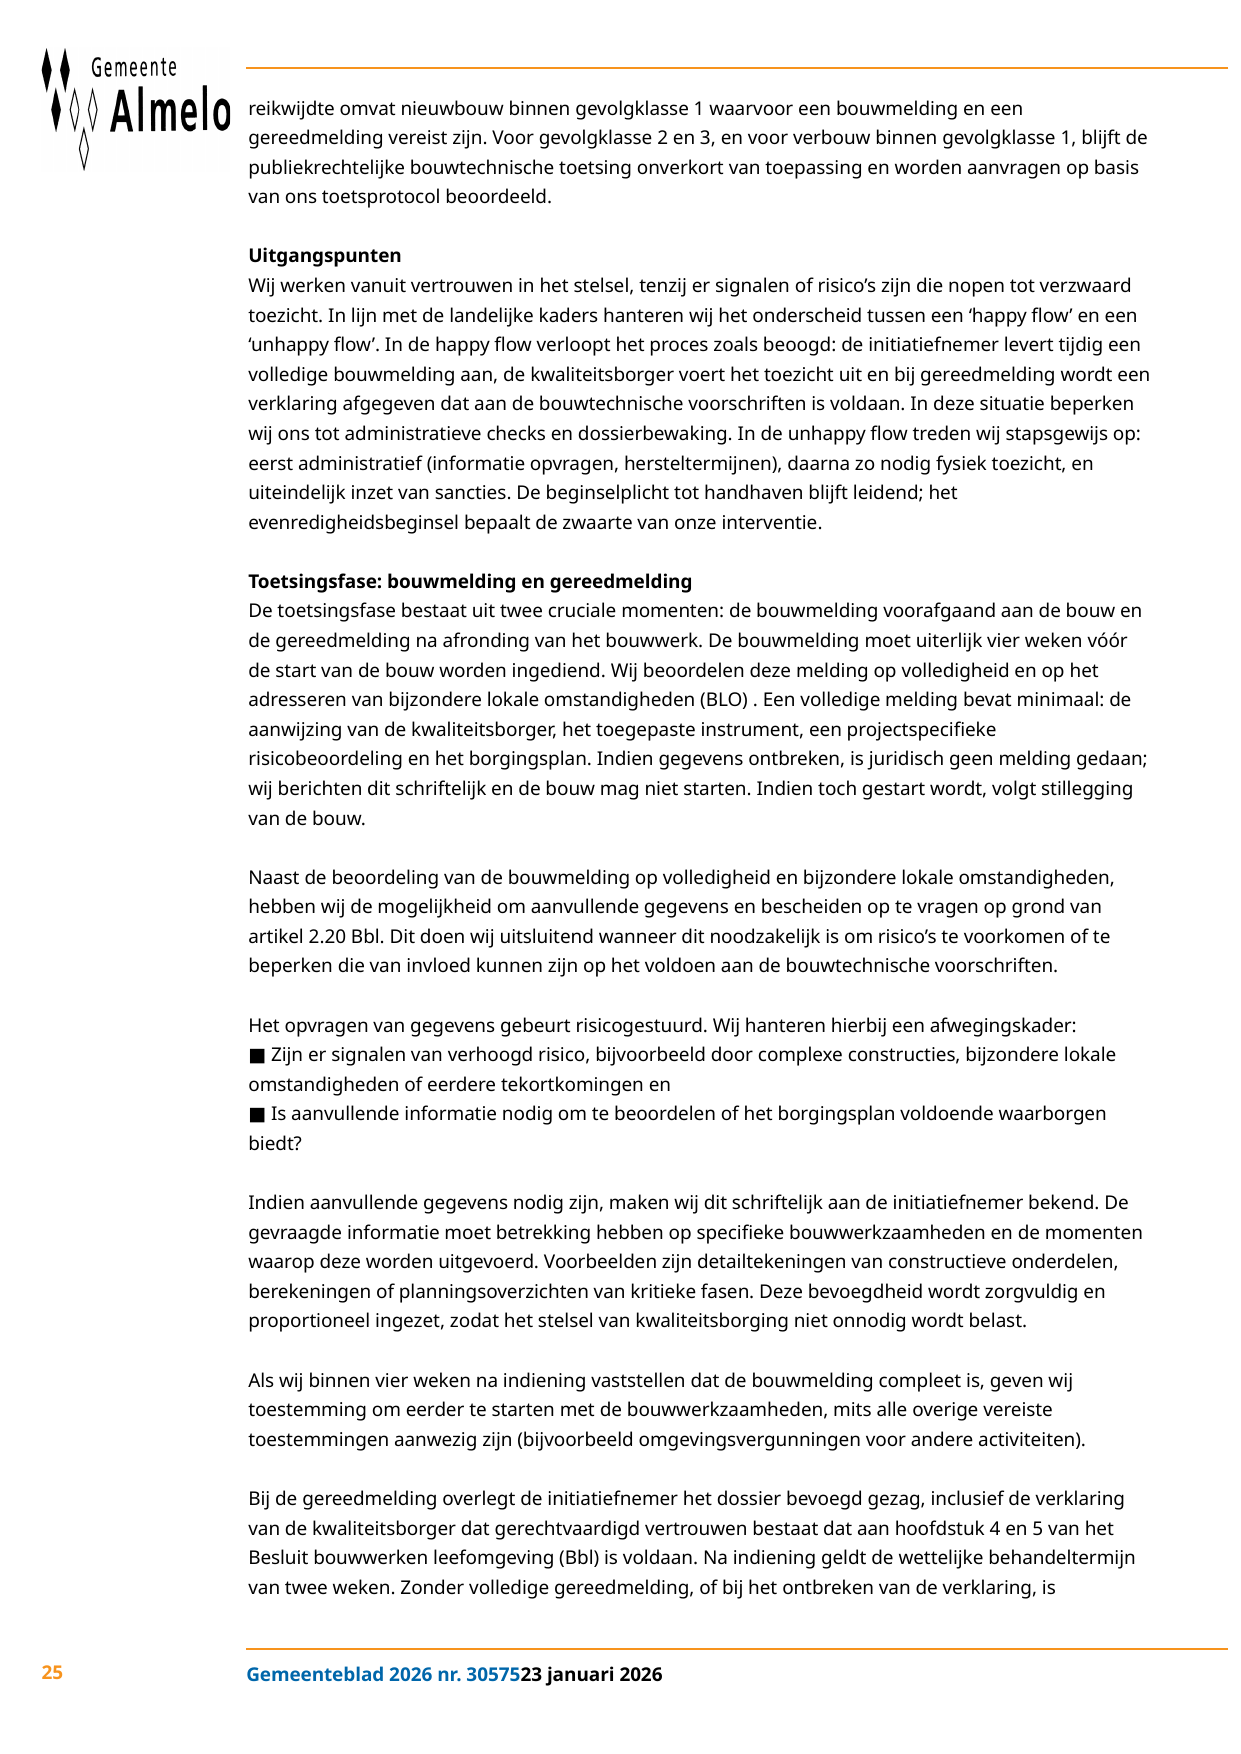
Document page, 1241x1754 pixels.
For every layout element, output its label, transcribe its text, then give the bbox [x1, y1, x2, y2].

picture [41, 47, 231, 172]
text Bij de gereedmelding overlegt de initiatiefnemer het dossier bevoegd gezag, inclusief de verklaring van de kwaliteitsborger dat gerechtvaardigd vertrouwen bestaat dat aan hoofdstuk 4 en 5 van het Besluit bouwwerken leefomgeving (Bbl) is voldaan. Na indiening geldt de wettelijke behandeltermijn van twee weken. Zonder volledige gereedmelding, of bij het ontbreken van de verklaring, is [248, 1485, 1152, 1600]
text Naast de beoordeling van de bouwmelding op volledigheid en bijzondere lokale omstandigheden, hebben wij de mogelijkheid om aanvullende gegevens en bescheiden op te vragen op grond van artikel 2.20 Bbl. Dit doen wij uitsluitend wanneer dit noodzakelijk is om risico’s te voorkomen of te beperken die van invloed kunnen zijn op het voldoen aan de bouwtechnische voorschriften. [248, 864, 1152, 978]
text ■ Is aanvullende informatie nodig om te beoordelen of het borgingsplan voldoende waarborgen biedt? [248, 1101, 1152, 1156]
text De toetsingsfase bestaat uit twee cruciale momenten: de bouwmelding voorafgaand aan de bouw en de gereedmelding na afronding van het bouwwerk. De bouwmelding moet uiterlijk vier weken vóór de start van de bouw worden ingediend. Wij beoordelen deze melding op volledigheid en op het adresseren van bijzondere lokale omstandigheden (BLO) . Een volledige melding bevat minimaal: de aanwijzing van de kwaliteitsborger, het toegepaste instrument, een projectspecifieke risicobeoordeling en het borgingsplan. Indien gegevens ontbreken, is juridisch geen melding gedaan; wij berichten dit schriftelijk en de bouw mag niet starten. Indien toch gestart wordt, volgt stillegging van de bouw. [248, 598, 1152, 831]
text Toetsingsfase: bouwmelding en gereedmelding [248, 568, 1152, 594]
text Het opvragen van gegevens gebeurt risicogestuurd. Wij hanteren hierbij een afwegingskader: [248, 1012, 1152, 1038]
text ■ Zijn er signalen van verhoogd risico, bijvoorbeeld door complexe constructies, bijzondere lokale omstandigheden of eerdere tekortkomingen en [248, 1041, 1152, 1097]
text Wij werken vanuit vertrouwen in het stelsel, tenzij er signalen of risico’s zijn die nopen tot verzwaard toezicht. In lijn met de landelijke kaders hanteren wij het onderscheid tussen een ‘happy flow’ en een ‘unhappy flow’. In de happy flow verloopt het proces zoals beoogd: de initiatiefnemer levert tijdig een volledige bouwmelding aan, de kwaliteitsborger voert het toezicht uit en bij gereedmelding wordt een verklaring afgegeven dat aan de bouwtechnische voorschriften is voldaan. In deze situatie beperken wij ons tot administratieve checks en dossierbewaking. In de unhappy flow treden wij stapsgewijs op: eerst administratief (informatie opvragen, hersteltermijnen), daarna zo nodig fysiek toezicht, en uiteindelijk inzet van sancties. De beginselplicht tot handhaven blijft leidend; het evenredigheidsbeginsel bepaalt de zwaarte van onze interventie. [248, 272, 1152, 535]
text Als wij binnen vier weken na indiening vaststellen dat de bouwmelding compleet is, geven wij toestemming om eerder te starten met de bouwwerkzaamheden, mits alle overige vereiste toestemmingen aanwezig zijn (bijvoorbeeld omgevingsvergunningen voor andere activiteiten). [248, 1367, 1152, 1452]
text Uitgangspunten [248, 243, 1152, 268]
text Indien aanvullende gegevens nodig zijn, maken wij dit schriftelijk aan de initiatiefnemer bekend. De gevraagde informatie moet betrekking hebben op specifieke bouwwerkzaamheden en de momenten waarop deze worden uitgevoerd. Voorbeelden zijn detailtekeningen van constructieve onderdelen, berekeningen of planningsoverzichten van kritieke fasen. Deze bevoegdheid wordt zorgvuldig en proportioneel ingezet, zodat het stelsel van kwaliteitsborging niet onnodig wordt belast. [248, 1189, 1152, 1333]
text reikwijdte omvat nieuwbouw binnen gevolgklasse 1 waarvoor een bouwmelding en een gereedmelding vereist zijn. Voor gevolgklasse 2 en 3, en voor verbouw binnen gevolgklasse 1, blijft de publiekrechtelijke bouwtechnische toetsing onverkort van toepassing en worden aanvragen op basis van ons toetsprotocol beoordeeld. [248, 95, 1152, 209]
